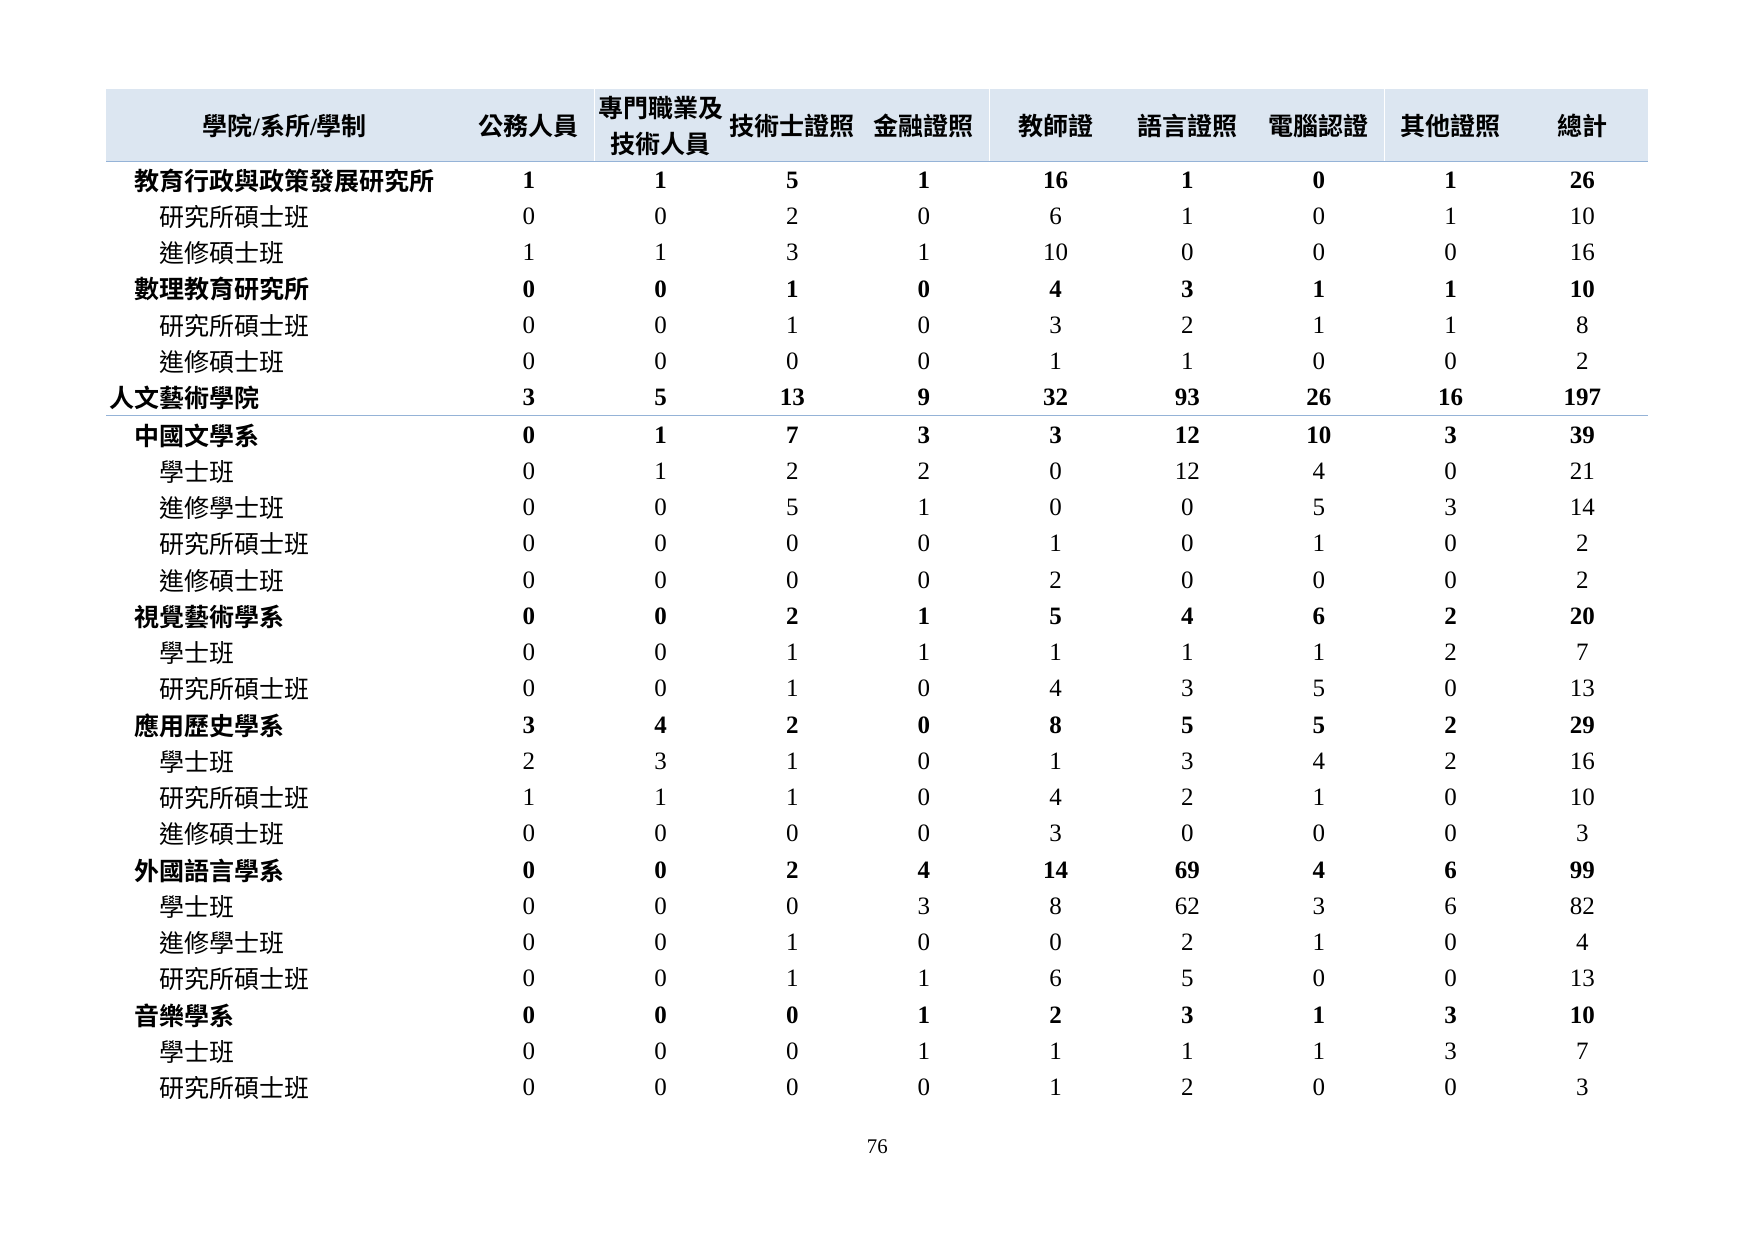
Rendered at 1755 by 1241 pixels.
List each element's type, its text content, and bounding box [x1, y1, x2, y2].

table_cell 6 [990, 960, 1121, 996]
table_cell 1 [858, 162, 989, 197]
table_cell 2 [726, 851, 858, 887]
table_cell 0 [990, 924, 1121, 960]
table_cell 3 [1121, 742, 1253, 778]
table_cell 0 [463, 416, 594, 452]
table_cell 0 [726, 1069, 858, 1105]
table_cell 5 [595, 379, 726, 415]
table_cell 0 [726, 343, 858, 379]
table_cell 1 [1121, 343, 1253, 379]
table_cell 1 [1253, 634, 1384, 670]
table_cell 13 [726, 379, 858, 415]
table_cell 5 [1253, 489, 1384, 525]
table_cell 5 [990, 597, 1121, 633]
table_cell 0 [595, 1032, 726, 1068]
table_cell 4 [990, 270, 1121, 306]
table_cell 8 [1516, 306, 1648, 342]
table_cell 14 [1516, 489, 1648, 525]
table_cell 1 [1253, 924, 1384, 960]
table_cell 0 [463, 343, 594, 379]
table_cell 0 [463, 924, 594, 960]
table_cell 0 [1385, 670, 1516, 706]
table_cell 2 [726, 198, 858, 234]
table_header 學院/系所/學制 [106, 89, 463, 161]
table_cell 1 [1253, 1032, 1384, 1068]
table_cell 進修學士班 [106, 924, 463, 960]
table_header 技術士證照 [726, 89, 858, 161]
table_cell 2 [463, 742, 594, 778]
table_cell 研究所碩士班 [106, 306, 463, 342]
table_cell 12 [1121, 416, 1253, 452]
table_cell 0 [1121, 815, 1253, 851]
table_cell 3 [726, 234, 858, 270]
table_cell 1 [726, 270, 858, 306]
table_cell 0 [463, 525, 594, 561]
table_cell 4 [1253, 742, 1384, 778]
table_cell 0 [1253, 815, 1384, 851]
table_cell 26 [1253, 379, 1384, 415]
table_cell 研究所碩士班 [106, 1069, 463, 1105]
table_cell 8 [990, 887, 1121, 923]
table_cell 3 [1385, 1032, 1516, 1068]
table_cell 0 [463, 851, 594, 887]
table_cell 0 [1385, 815, 1516, 851]
table_cell 0 [1253, 1069, 1384, 1105]
table_cell 1 [858, 634, 989, 670]
table_cell 1 [1253, 996, 1384, 1032]
table_cell 1 [1385, 198, 1516, 234]
table_cell 應用歷史學系 [106, 706, 463, 742]
table_cell 0 [1121, 489, 1253, 525]
table_cell 1 [858, 489, 989, 525]
table_cell 7 [1516, 1032, 1648, 1068]
table_cell 0 [1253, 162, 1384, 197]
table_cell 0 [463, 887, 594, 923]
table_cell 10 [990, 234, 1121, 270]
table_header 專門職業及技術人員 [595, 89, 726, 161]
table_cell 1 [463, 779, 594, 815]
table_cell 1 [726, 779, 858, 815]
table_cell 0 [726, 525, 858, 561]
table_cell 0 [463, 597, 594, 633]
table_cell 0 [595, 996, 726, 1032]
table_cell 0 [463, 634, 594, 670]
table_cell 數理教育研究所 [106, 270, 463, 306]
table_cell 10 [1516, 779, 1648, 815]
table_cell 0 [1385, 924, 1516, 960]
table_cell 16 [1516, 234, 1648, 270]
table_cell 1 [726, 960, 858, 996]
table_cell 5 [726, 489, 858, 525]
table_cell 3 [1516, 1069, 1648, 1105]
table_cell 0 [858, 270, 989, 306]
table_cell 0 [463, 1069, 594, 1105]
table_cell 1 [1253, 779, 1384, 815]
table_cell 1 [858, 960, 989, 996]
table_cell 0 [990, 452, 1121, 488]
table_cell 進修碩士班 [106, 815, 463, 851]
table_header 其他證照 [1385, 89, 1516, 161]
table_cell 16 [990, 162, 1121, 197]
table_cell 1 [990, 525, 1121, 561]
table_cell 0 [463, 198, 594, 234]
table_cell 0 [858, 924, 989, 960]
table_cell 2 [1385, 597, 1516, 633]
table_cell 學士班 [106, 742, 463, 778]
table_cell 0 [595, 306, 726, 342]
table_cell 21 [1516, 452, 1648, 488]
table_cell 學士班 [106, 452, 463, 488]
table_cell 6 [990, 198, 1121, 234]
table_cell 3 [1121, 270, 1253, 306]
table_cell 2 [990, 996, 1121, 1032]
table_cell 0 [1385, 1069, 1516, 1105]
table_cell 4 [1516, 924, 1648, 960]
table_cell 0 [1253, 561, 1384, 597]
table_cell 1 [726, 742, 858, 778]
table_cell 7 [726, 416, 858, 452]
table_cell 1 [858, 996, 989, 1032]
table_cell 0 [463, 270, 594, 306]
table_cell 0 [726, 887, 858, 923]
table_cell 1 [595, 416, 726, 452]
table_cell 1 [726, 924, 858, 960]
table_header 總計 [1516, 89, 1648, 161]
table_cell 1 [726, 306, 858, 342]
table_cell 研究所碩士班 [106, 779, 463, 815]
table_header 教師證 [990, 89, 1121, 161]
table_cell 2 [726, 452, 858, 488]
table_cell 1 [595, 452, 726, 488]
table_cell 3 [990, 306, 1121, 342]
table_cell 0 [858, 815, 989, 851]
table_cell 0 [1253, 198, 1384, 234]
table_cell 1 [858, 1032, 989, 1068]
table_cell 學士班 [106, 1032, 463, 1068]
table_cell 3 [1385, 416, 1516, 452]
table_cell 2 [1385, 742, 1516, 778]
table_cell 13 [1516, 960, 1648, 996]
table_cell 16 [1516, 742, 1648, 778]
table_cell 6 [1253, 597, 1384, 633]
table_cell 0 [1121, 561, 1253, 597]
table_cell 0 [595, 851, 726, 887]
table_cell 0 [1253, 343, 1384, 379]
table_cell 0 [595, 887, 726, 923]
table_cell 0 [595, 960, 726, 996]
table_cell 1 [1121, 634, 1253, 670]
table_cell 6 [1385, 851, 1516, 887]
table_cell 研究所碩士班 [106, 670, 463, 706]
table_cell 3 [990, 416, 1121, 452]
table_cell 2 [1121, 924, 1253, 960]
table_cell 1 [1385, 306, 1516, 342]
table_cell 2 [1121, 779, 1253, 815]
table_cell 0 [858, 525, 989, 561]
table_cell 0 [1385, 525, 1516, 561]
table_cell 2 [726, 706, 858, 742]
table_cell 16 [1385, 379, 1516, 415]
table_cell 1 [595, 234, 726, 270]
table_cell 0 [595, 924, 726, 960]
table_cell 音樂學系 [106, 996, 463, 1032]
table_cell 1 [1121, 162, 1253, 197]
table_cell 0 [1121, 234, 1253, 270]
table_cell 研究所碩士班 [106, 960, 463, 996]
table_cell 0 [595, 670, 726, 706]
table_cell 0 [1385, 779, 1516, 815]
table_cell 0 [595, 561, 726, 597]
table_cell 39 [1516, 416, 1648, 452]
table_cell 14 [990, 851, 1121, 887]
table_cell 0 [726, 815, 858, 851]
table_cell 進修學士班 [106, 489, 463, 525]
table_cell 1 [463, 234, 594, 270]
table_cell 研究所碩士班 [106, 198, 463, 234]
table_cell 0 [595, 1069, 726, 1105]
table_cell 進修碩士班 [106, 234, 463, 270]
table_cell 1 [1121, 1032, 1253, 1068]
table_cell 6 [1385, 887, 1516, 923]
table_cell 0 [595, 198, 726, 234]
table_cell 4 [990, 779, 1121, 815]
table_cell 3 [1385, 996, 1516, 1032]
table_cell 10 [1516, 270, 1648, 306]
table_cell 2 [858, 452, 989, 488]
table_cell 0 [463, 1032, 594, 1068]
table_cell 3 [1121, 670, 1253, 706]
table_cell 0 [595, 270, 726, 306]
table_header 公務人員 [463, 89, 594, 161]
table_cell 1 [1253, 306, 1384, 342]
table_cell 1 [595, 779, 726, 815]
table_cell 1 [726, 670, 858, 706]
table_cell 69 [1121, 851, 1253, 887]
table_cell 29 [1516, 706, 1648, 742]
table_cell 2 [990, 561, 1121, 597]
table_cell 82 [1516, 887, 1648, 923]
table_cell 10 [1516, 198, 1648, 234]
table_cell 0 [858, 561, 989, 597]
table_cell 2 [1516, 343, 1648, 379]
table_cell 9 [858, 379, 989, 415]
table_cell 3 [1516, 815, 1648, 851]
table_cell 0 [1253, 960, 1384, 996]
table_cell 1 [990, 343, 1121, 379]
table_cell 5 [1253, 670, 1384, 706]
table_cell 2 [726, 597, 858, 633]
table_cell 1 [990, 1032, 1121, 1068]
table_cell 13 [1516, 670, 1648, 706]
table_cell 0 [1121, 525, 1253, 561]
table_cell 5 [1253, 706, 1384, 742]
table_cell 1 [858, 597, 989, 633]
table_cell 1 [1253, 525, 1384, 561]
table_cell 2 [1121, 1069, 1253, 1105]
table_cell 3 [1121, 996, 1253, 1032]
table_cell 進修碩士班 [106, 561, 463, 597]
table_cell 2 [1516, 525, 1648, 561]
table_cell 1 [990, 742, 1121, 778]
table_cell 0 [858, 706, 989, 742]
table_cell 4 [1253, 452, 1384, 488]
table_cell 0 [858, 306, 989, 342]
table_cell 4 [858, 851, 989, 887]
table_cell 3 [1253, 887, 1384, 923]
table_header 語言證照 [1121, 89, 1253, 161]
table_cell 99 [1516, 851, 1648, 887]
table_cell 3 [595, 742, 726, 778]
table_cell 0 [726, 996, 858, 1032]
table_cell 0 [1385, 960, 1516, 996]
table_cell 8 [990, 706, 1121, 742]
table_cell 研究所碩士班 [106, 525, 463, 561]
table_cell 0 [463, 960, 594, 996]
table_cell 4 [1121, 597, 1253, 633]
table_cell 學士班 [106, 887, 463, 923]
table_cell 3 [463, 706, 594, 742]
table_cell 1 [1385, 270, 1516, 306]
table_cell 1 [990, 634, 1121, 670]
table_cell 0 [1385, 561, 1516, 597]
table_cell 0 [463, 996, 594, 1032]
table_cell 0 [858, 742, 989, 778]
table_cell 3 [463, 379, 594, 415]
table_cell 10 [1516, 996, 1648, 1032]
table_cell 人文藝術學院 [106, 379, 463, 415]
table_cell 3 [858, 416, 989, 452]
table_cell 中國文學系 [106, 416, 463, 452]
table_header 電腦認證 [1253, 89, 1384, 161]
table_cell 0 [726, 1032, 858, 1068]
table_cell 0 [858, 779, 989, 815]
table_cell 93 [1121, 379, 1253, 415]
table_cell 1 [1385, 162, 1516, 197]
table_cell 0 [858, 670, 989, 706]
table_cell 0 [463, 306, 594, 342]
table_cell 1 [463, 162, 594, 197]
table_cell 5 [726, 162, 858, 197]
table_cell 2 [1385, 706, 1516, 742]
table_cell 0 [1385, 452, 1516, 488]
table_cell 1 [726, 634, 858, 670]
table_cell 2 [1516, 561, 1648, 597]
table_cell 外國語言學系 [106, 851, 463, 887]
table_cell 3 [858, 887, 989, 923]
table_cell 197 [1516, 379, 1648, 415]
table_cell 1 [990, 1069, 1121, 1105]
table_cell 12 [1121, 452, 1253, 488]
table_cell 0 [463, 489, 594, 525]
table_cell 學士班 [106, 634, 463, 670]
table_cell 0 [1385, 234, 1516, 270]
table_cell 0 [463, 815, 594, 851]
table_cell 3 [1385, 489, 1516, 525]
table_cell 0 [595, 489, 726, 525]
table_cell 10 [1253, 416, 1384, 452]
table_cell 0 [595, 634, 726, 670]
table_cell 視覺藝術學系 [106, 597, 463, 633]
table_cell 4 [990, 670, 1121, 706]
table_cell 5 [1121, 706, 1253, 742]
table_cell 5 [1121, 960, 1253, 996]
table_cell 0 [858, 198, 989, 234]
table_cell 0 [858, 1069, 989, 1105]
table_cell 0 [1253, 234, 1384, 270]
table_cell 0 [990, 489, 1121, 525]
table_cell 3 [990, 815, 1121, 851]
table_cell 0 [1385, 343, 1516, 379]
table_cell 0 [463, 452, 594, 488]
table_cell 62 [1121, 887, 1253, 923]
table_cell 教育行政與政策發展研究所 [106, 162, 463, 197]
table_cell 0 [463, 670, 594, 706]
table_cell 0 [595, 597, 726, 633]
table_cell 0 [595, 525, 726, 561]
table_cell 32 [990, 379, 1121, 415]
table_cell 20 [1516, 597, 1648, 633]
table_cell 1 [1121, 198, 1253, 234]
table_cell 0 [463, 561, 594, 597]
table_cell 26 [1516, 162, 1648, 197]
table_cell 進修碩士班 [106, 343, 463, 379]
table_cell 0 [858, 343, 989, 379]
table_cell 4 [1253, 851, 1384, 887]
table_cell 2 [1385, 634, 1516, 670]
table_cell 0 [595, 815, 726, 851]
table_cell 0 [595, 343, 726, 379]
table_cell 2 [1121, 306, 1253, 342]
table_cell 7 [1516, 634, 1648, 670]
table_cell 1 [1253, 270, 1384, 306]
table_cell 0 [726, 561, 858, 597]
table_cell 4 [595, 706, 726, 742]
table_header 金融證照 [858, 89, 989, 161]
table_cell 1 [858, 234, 989, 270]
table_cell 1 [595, 162, 726, 197]
